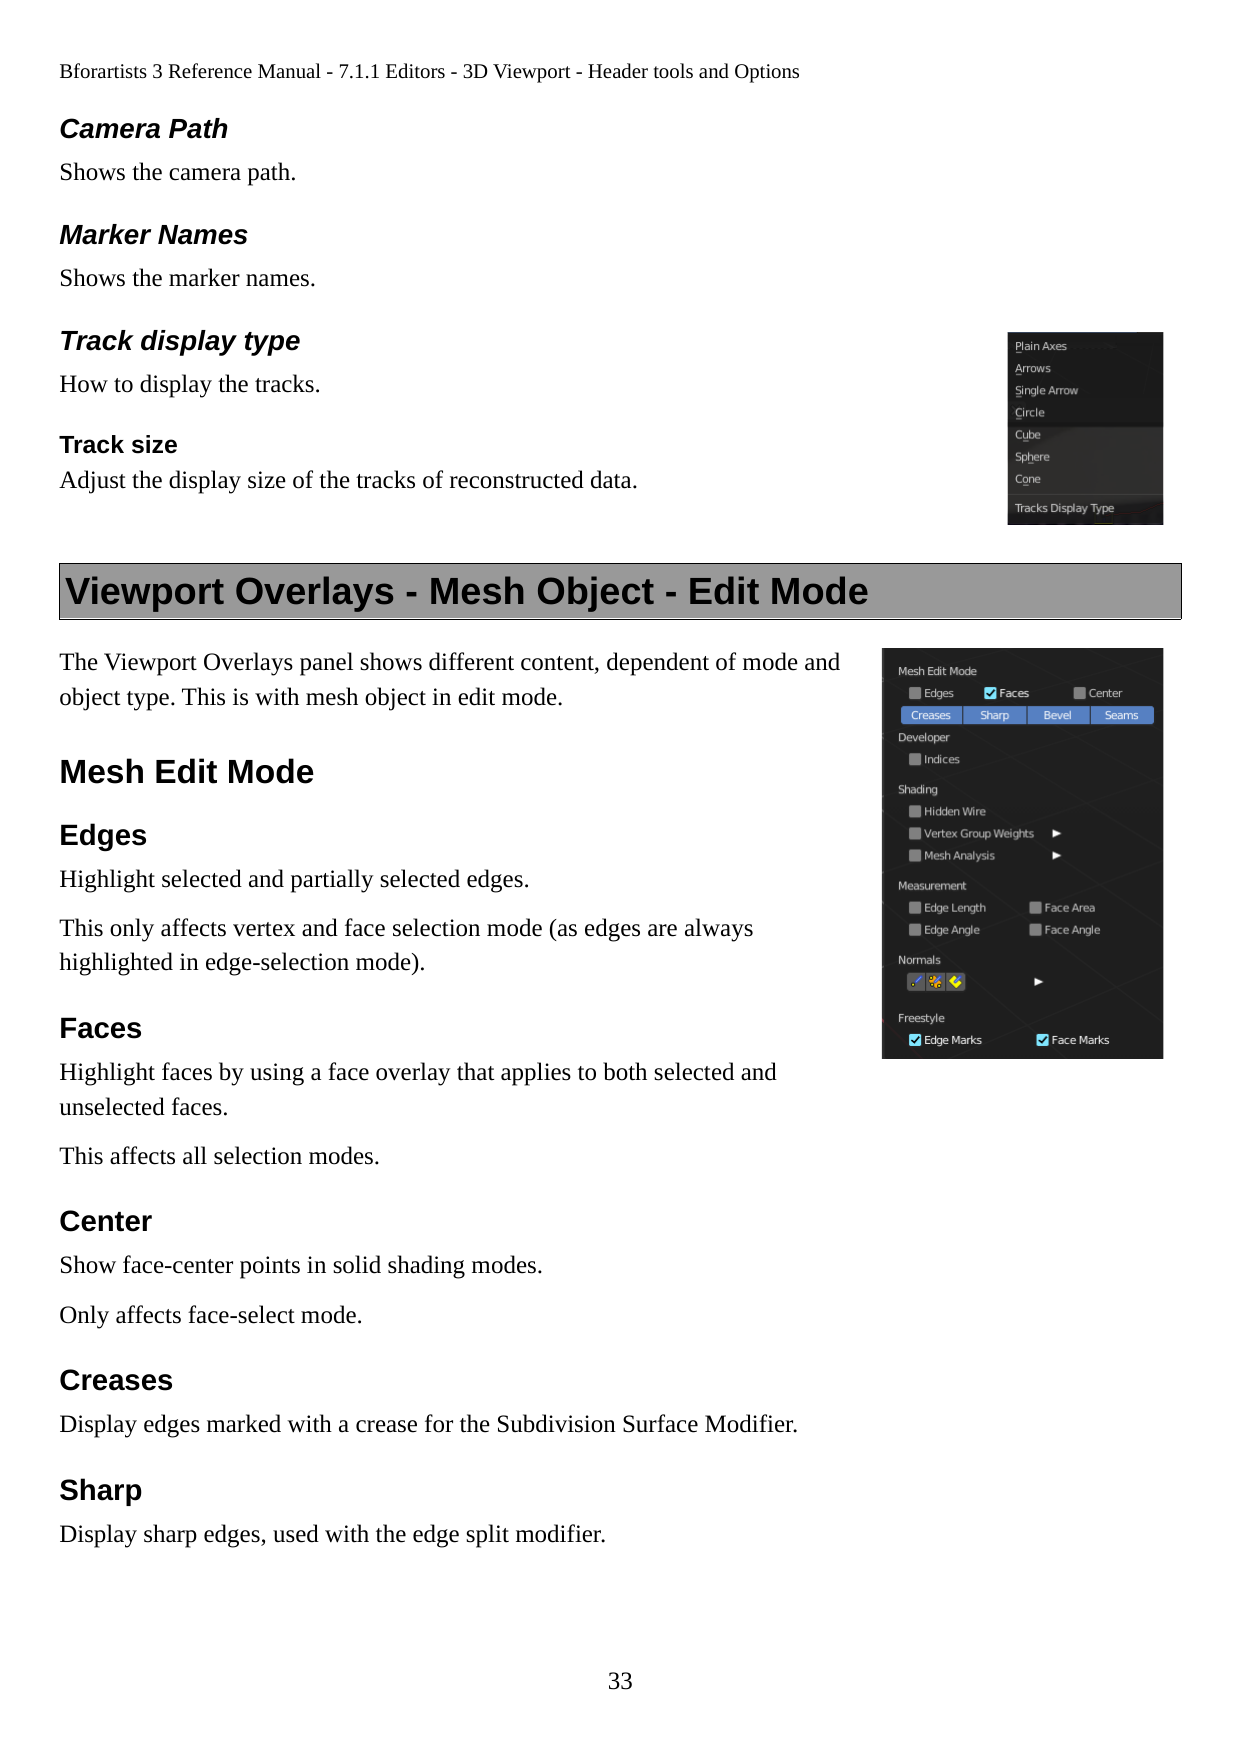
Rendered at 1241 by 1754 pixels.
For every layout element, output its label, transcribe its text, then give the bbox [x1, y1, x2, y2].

subtitle Faces [59, 1011, 881, 1045]
text Display sharp edges, used with the edge split modifier. [59, 1519, 1181, 1548]
picture [881, 648, 1164, 1059]
subtitle Track display type [59, 324, 1181, 356]
text Display edges marked with a crease for the Subdivision Surface Modifier. [59, 1409, 1181, 1438]
text This only affects vertex and face selection mode (as edges are always highlighted in edge-selection mode). [59, 913, 881, 976]
text This affects all selection modes. [59, 1141, 1181, 1169]
picture [1007, 332, 1164, 525]
table_header Viewport Overlays - Mesh Object - Edit Mode [60, 564, 1181, 618]
text Only affects face-select mode. [59, 1300, 1181, 1328]
text How to display the tracks. [59, 369, 1007, 398]
subtitle Track size [59, 430, 1007, 459]
text Shows the camera path. [59, 157, 1181, 186]
subtitle Sharp [59, 1473, 1181, 1507]
subtitle [1164, 430, 1181, 459]
subtitle [1164, 752, 1181, 790]
subtitle [1164, 1011, 1181, 1045]
text Shows the marker names. [59, 263, 1181, 292]
text The Viewport Overlays panel shows different content, dependent of mode and object type. This is with mesh object in edit mode. [59, 647, 1181, 711]
subtitle Center [59, 1204, 1181, 1238]
text Highlight faces by using a face overlay that applies to both selected and unselected faces. [59, 1057, 1181, 1120]
text Highlight selected and partially selected edges. [59, 864, 881, 892]
subtitle Creases [59, 1363, 1181, 1397]
subtitle Mesh Edit Mode [59, 752, 881, 790]
subtitle Edges [59, 817, 881, 851]
text Show face-center points in solid shading modes. [59, 1251, 1181, 1279]
text Adjust the display size of the tracks of reconstructed data. [59, 465, 1007, 494]
subtitle [1164, 817, 1181, 851]
subtitle Marker Names [59, 218, 1181, 250]
subtitle Camera Path [59, 113, 1181, 144]
